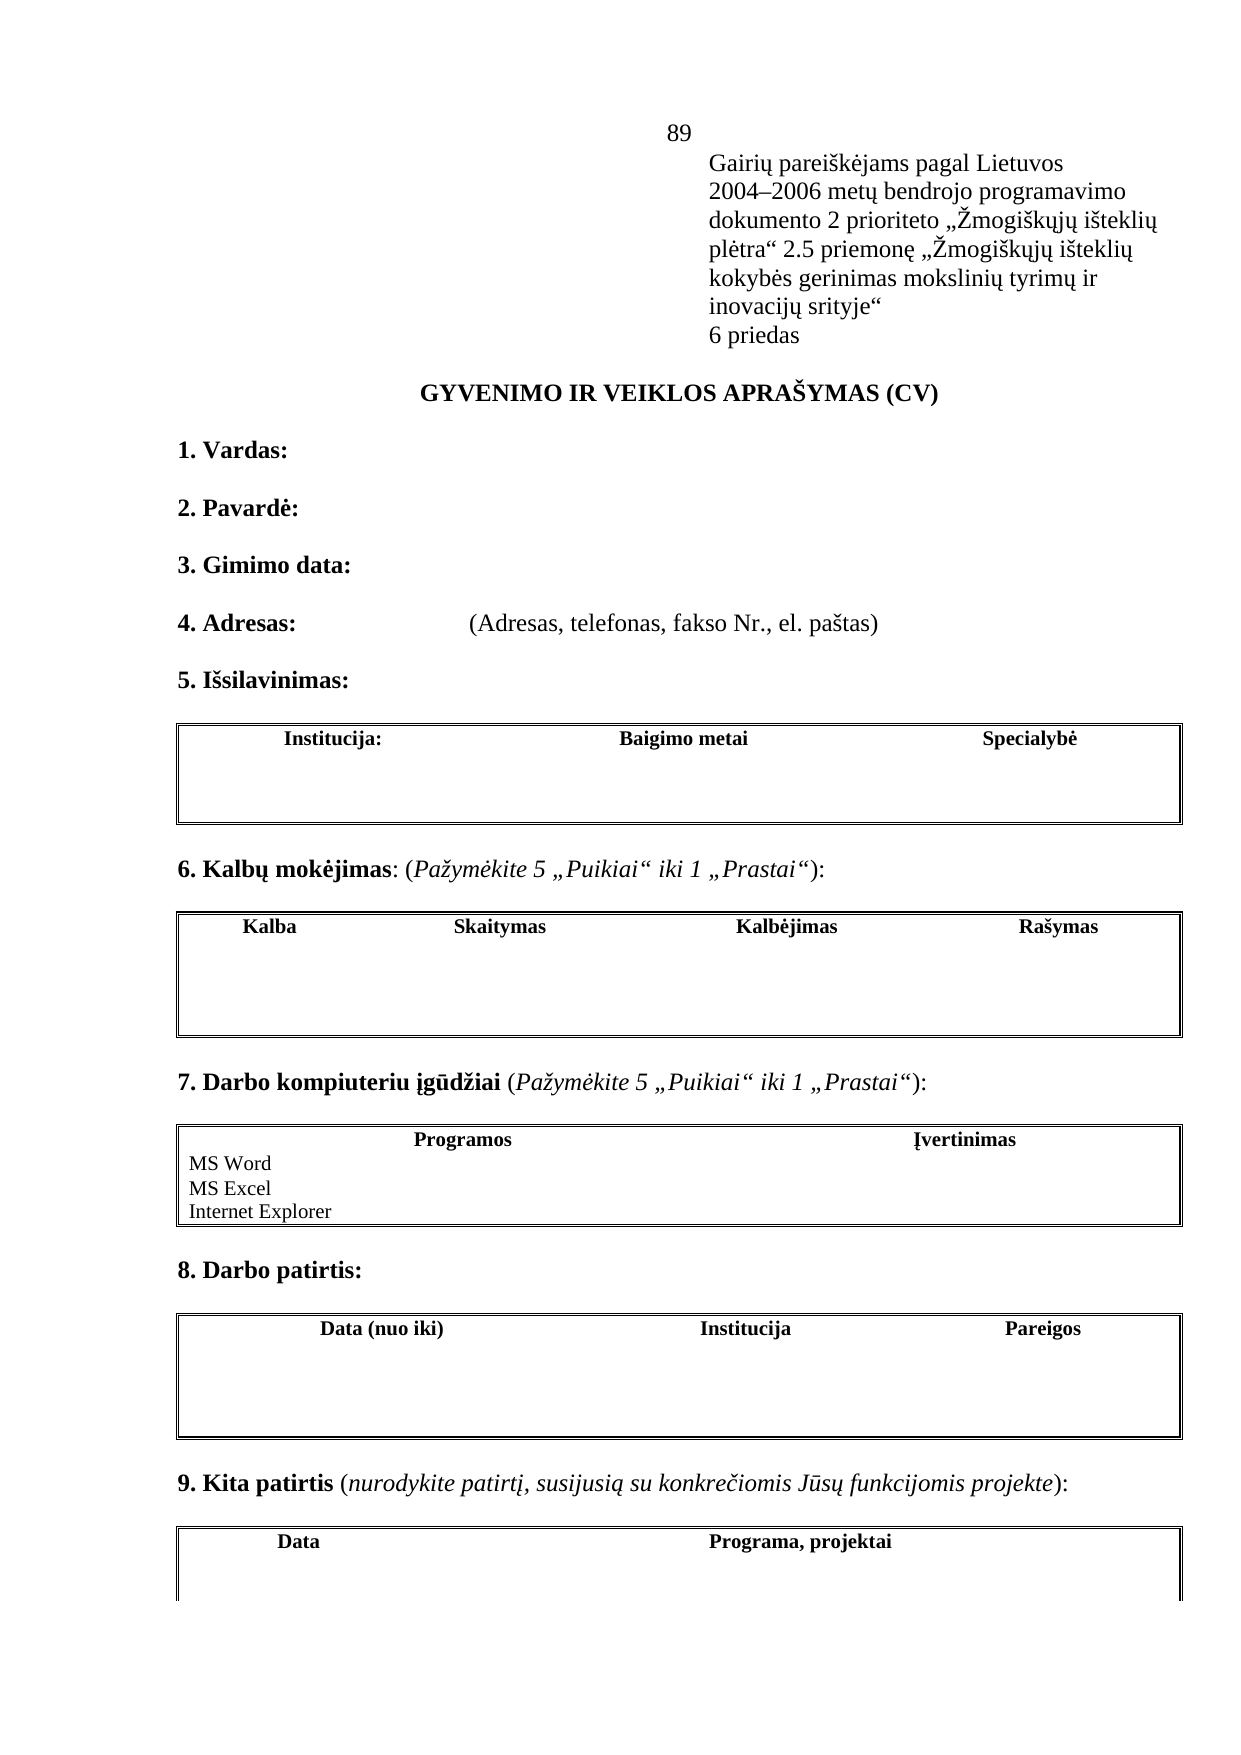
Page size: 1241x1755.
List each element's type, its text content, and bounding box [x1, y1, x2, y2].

table_header Institucija: [179, 726, 488, 750]
table_cell [179, 939, 362, 963]
table_cell [420, 1553, 1179, 1577]
table_cell [489, 750, 879, 774]
table_header Programa, projektai [420, 1529, 1179, 1553]
table_cell [638, 939, 936, 963]
table_cell [586, 1388, 904, 1412]
table_cell [936, 987, 1179, 1011]
text plėtra“ 2.5 priemonę „Žmogiškųjų išteklių [177, 234, 1181, 263]
table_cell [179, 1553, 420, 1577]
table_cell [179, 963, 362, 987]
text Gairių pareiškėjams pagal Lietuvos [177, 148, 1181, 176]
table_cell [638, 987, 936, 1011]
table_cell [879, 774, 1179, 798]
table_cell [748, 1151, 1179, 1175]
text 6. Kalbų mokėjimas: (Pažymėkite 5 „Puikiai“ iki 1 „Prastai“): [177, 854, 1181, 883]
table_cell [905, 1340, 1179, 1364]
table_cell [489, 774, 879, 798]
table_cell [179, 1364, 586, 1388]
table_cell [638, 963, 936, 987]
table_cell [905, 1388, 1179, 1412]
text 9. Kita patirtis (nurodykite patirtį, susijusią su konkrečiomis Jūsų funkcijomis projekte): [177, 1468, 1181, 1497]
text 6 priedas [177, 320, 1181, 349]
table_cell [179, 1412, 586, 1436]
table_cell [179, 1577, 420, 1601]
text 2004–2006 metų bendrojo programavimo [177, 176, 1181, 205]
table_cell Internet Explorer [179, 1200, 748, 1223]
text GYVENIMO IR VEIKLOS APRAŠYMAS (CV) [177, 378, 1181, 406]
table_header Pareigos [905, 1316, 1179, 1340]
table_header Įvertinimas [748, 1127, 1179, 1151]
table_cell [179, 1011, 362, 1035]
table_cell [936, 1011, 1179, 1035]
table_cell [179, 798, 488, 822]
text inovacijų srityje“ [177, 291, 1181, 320]
table_cell [748, 1200, 1179, 1223]
table_cell [905, 1364, 1179, 1388]
table_cell [586, 1412, 904, 1436]
table_header Institucija [586, 1316, 904, 1340]
text dokumento 2 prioriteto „Žmogiškųjų išteklių [177, 205, 1181, 234]
table_cell [179, 987, 362, 1011]
table_cell MS Excel [179, 1175, 748, 1199]
text 2. Pavardė: [177, 493, 1181, 521]
table_cell [879, 798, 1179, 822]
table_cell [362, 987, 638, 1011]
table_cell [879, 750, 1179, 774]
table_header Specialybė [879, 726, 1179, 750]
table_header Baigimo metai [489, 726, 879, 750]
text 8. Darbo patirtis: [177, 1255, 1181, 1284]
table_cell [936, 939, 1179, 963]
table_cell [362, 963, 638, 987]
table_cell [586, 1364, 904, 1388]
table_header Data (nuo iki) [179, 1316, 586, 1340]
table_cell [362, 939, 638, 963]
table_cell [748, 1175, 1179, 1199]
table_cell [179, 1388, 586, 1412]
table_header Skaitymas [362, 915, 638, 938]
table_header Data [179, 1529, 420, 1553]
table_cell [420, 1577, 1179, 1601]
table_header Programos [179, 1127, 748, 1151]
table_header Rašymas [936, 915, 1179, 938]
table_header Kalba [179, 915, 362, 938]
table_cell [179, 774, 488, 798]
table_cell [638, 1011, 936, 1035]
table_cell [905, 1412, 1179, 1436]
text 3. Gimimo data: [177, 550, 1181, 579]
text 5. Išsilavinimas: [177, 665, 1181, 694]
table_cell [586, 1340, 904, 1364]
table_cell [936, 963, 1179, 987]
text 7. Darbo kompiuteriu įgūdžiai (Pažymėkite 5 „Puikiai“ iki 1 „Prastai“): [177, 1067, 1181, 1095]
table_cell [489, 798, 879, 822]
table_cell [179, 1340, 586, 1364]
text 4. Adresas: (Adresas, telefonas, fakso Nr., el. paštas) [177, 608, 1181, 636]
table_header Kalbėjimas [638, 915, 936, 938]
text kokybės gerinimas mokslinių tyrimų ir [177, 263, 1181, 291]
table_cell [179, 750, 488, 774]
text 1. Vardas: [177, 435, 1181, 464]
table_cell MS Word [179, 1151, 748, 1175]
table_cell [362, 1011, 638, 1035]
